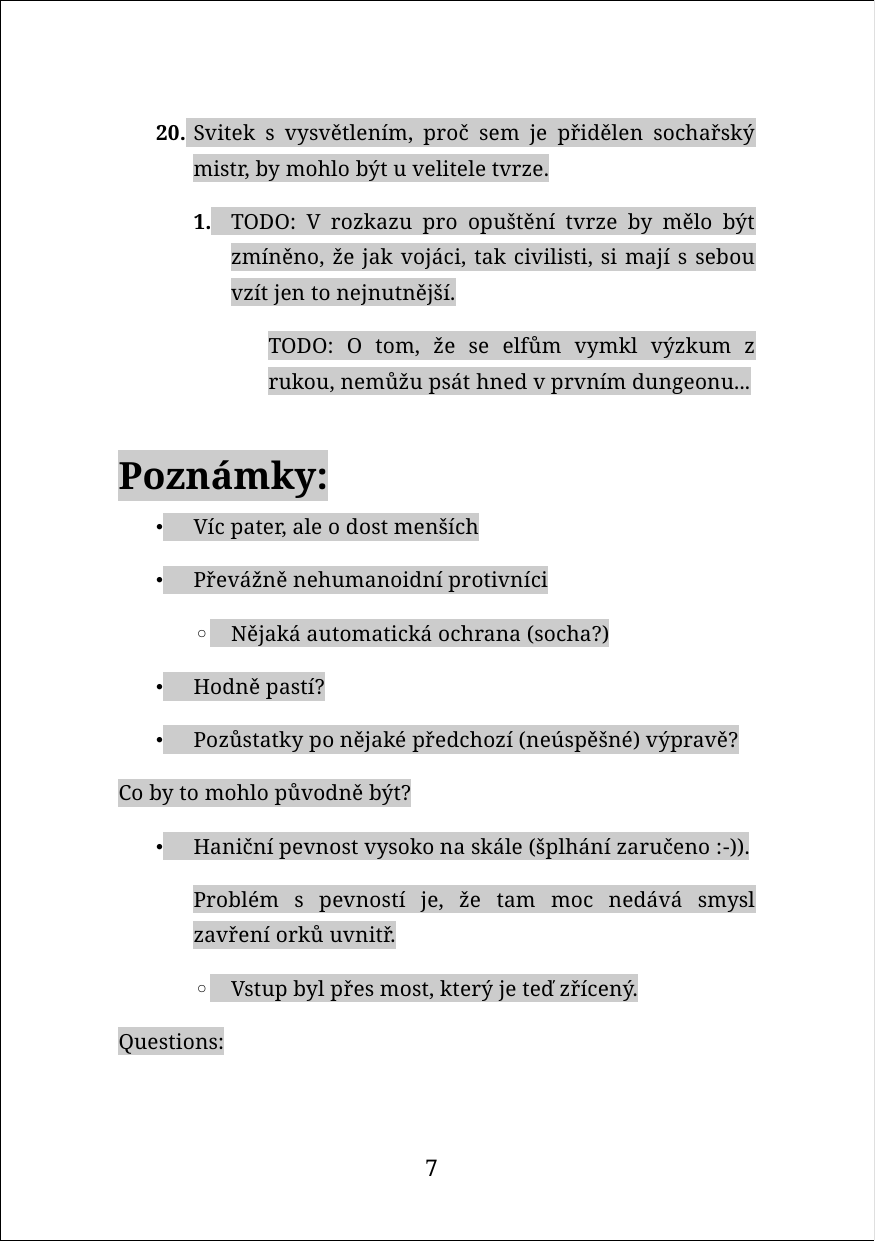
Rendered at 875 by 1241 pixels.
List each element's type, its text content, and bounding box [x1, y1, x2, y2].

list Hodně pastí? [156, 672, 756, 701]
subtitle Poznámky: [118, 449, 756, 501]
list TODO: O tom, že se elfům vymkl výzkum z rukou, nemůžu psát hned v prvním dungeonu... [231, 331, 756, 395]
text Questions: [118, 1027, 756, 1055]
list Nějaká automatická ochrana (socha?) [193, 619, 756, 647]
list Převážně nehumanoidní protivníci [156, 566, 756, 594]
list Víc pater, ale o dost menších [156, 512, 756, 541]
list Haniční pevnost vysoko na skále (šplhání zaručeno :-)). [156, 832, 756, 860]
list Pozůstatky po nějaké předchozí (neúspěšné) výpravě? [156, 725, 756, 754]
list Vstup byl přes most, který je teď zřícený. [193, 974, 756, 1002]
text Co by to mohlo původně být? [118, 778, 756, 807]
list TODO: V rozkazu pro opuštění tvrze by mělo být zmíněno, že jak vojáci, tak civilisti, si mají s sebou vzít jen to nejnutnější. [193, 207, 756, 306]
list Problém s pevností je, že tam moc nedává smysl zavření orků uvnitř. [156, 885, 756, 949]
list Svitek s vysvětlením, proč sem je přidělen sochařský mistr, by mohlo být u velitele tvrze. [156, 118, 756, 182]
